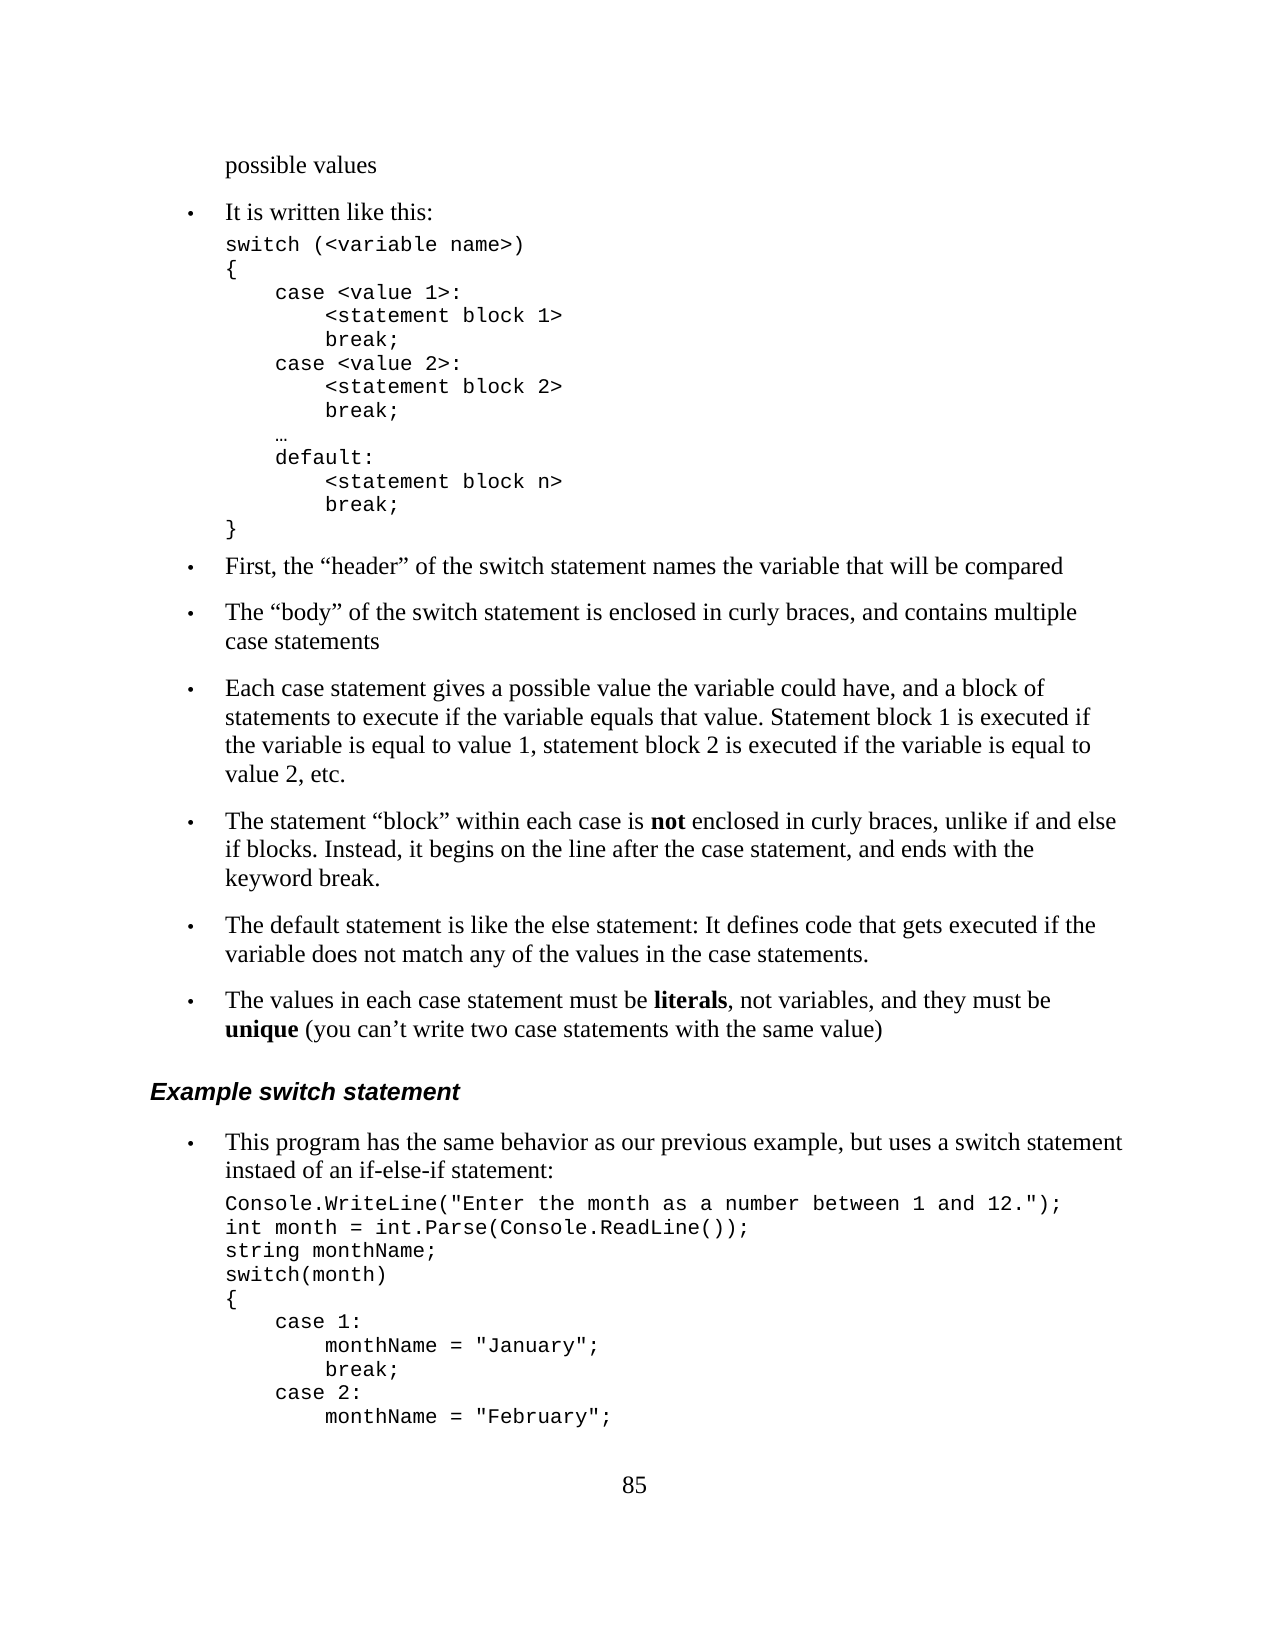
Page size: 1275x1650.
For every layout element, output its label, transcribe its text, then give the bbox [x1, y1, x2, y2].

list Console.WriteLine("Enter the month as a number between 1 and 12."); [187, 1193, 1125, 1217]
list default: [187, 447, 1125, 471]
list <statement block 2> [187, 376, 1125, 400]
list { [187, 1288, 1125, 1311]
list <statement block n> [187, 471, 1125, 494]
list { [187, 258, 1125, 282]
list … [187, 423, 1125, 447]
list First, the “header” of the switch statement names the variable that will be compared [187, 551, 1125, 579]
list This program has the same behavior as our previous example, but uses a switch statement instaed of an if-else-if statement: [187, 1127, 1125, 1184]
list break; [187, 329, 1125, 353]
list <statement block 1> [187, 305, 1125, 329]
list break; [187, 1359, 1125, 1382]
list break; [187, 494, 1125, 518]
list monthName = "February"; [187, 1406, 1125, 1430]
list case 1: [187, 1311, 1125, 1335]
list The statement “block” within each case is not enclosed in curly braces, unlike if and else if blocks. Instead, it begins on the line after the case statement, and ends with the keyword break. [187, 806, 1125, 892]
list int month = int.Parse(Console.ReadLine()); [187, 1217, 1125, 1241]
list possible values [187, 150, 1125, 179]
list Each case statement gives a possible value the variable could have, and a block of statements to execute if the variable equals that value. Statement block 1 is executed if the variable is equal to value 1, statement block 2 is executed if the variable is equal to value 2, etc. [187, 673, 1125, 788]
list string monthName; [187, 1241, 1125, 1264]
list case 2: [187, 1382, 1125, 1406]
list switch(month) [187, 1264, 1125, 1288]
subtitle Example switch statement [150, 1077, 1125, 1105]
list It is written like this: [187, 197, 1125, 225]
list The default statement is like the else statement: It defines code that gets executed if the variable does not match any of the values in the case statements. [187, 910, 1125, 967]
list case <value 1>: [187, 282, 1125, 305]
list break; [187, 400, 1125, 423]
list The “body” of the switch statement is enclosed in curly braces, and contains multiple case statements [187, 597, 1125, 655]
list case <value 2>: [187, 353, 1125, 376]
list } [187, 518, 1125, 542]
list monthName = "January"; [187, 1335, 1125, 1359]
list switch (<variable name>) [187, 234, 1125, 258]
list The values in each case statement must be literals, not variables, and they must be unique (you can’t write two case statements with the same value) [187, 985, 1125, 1043]
